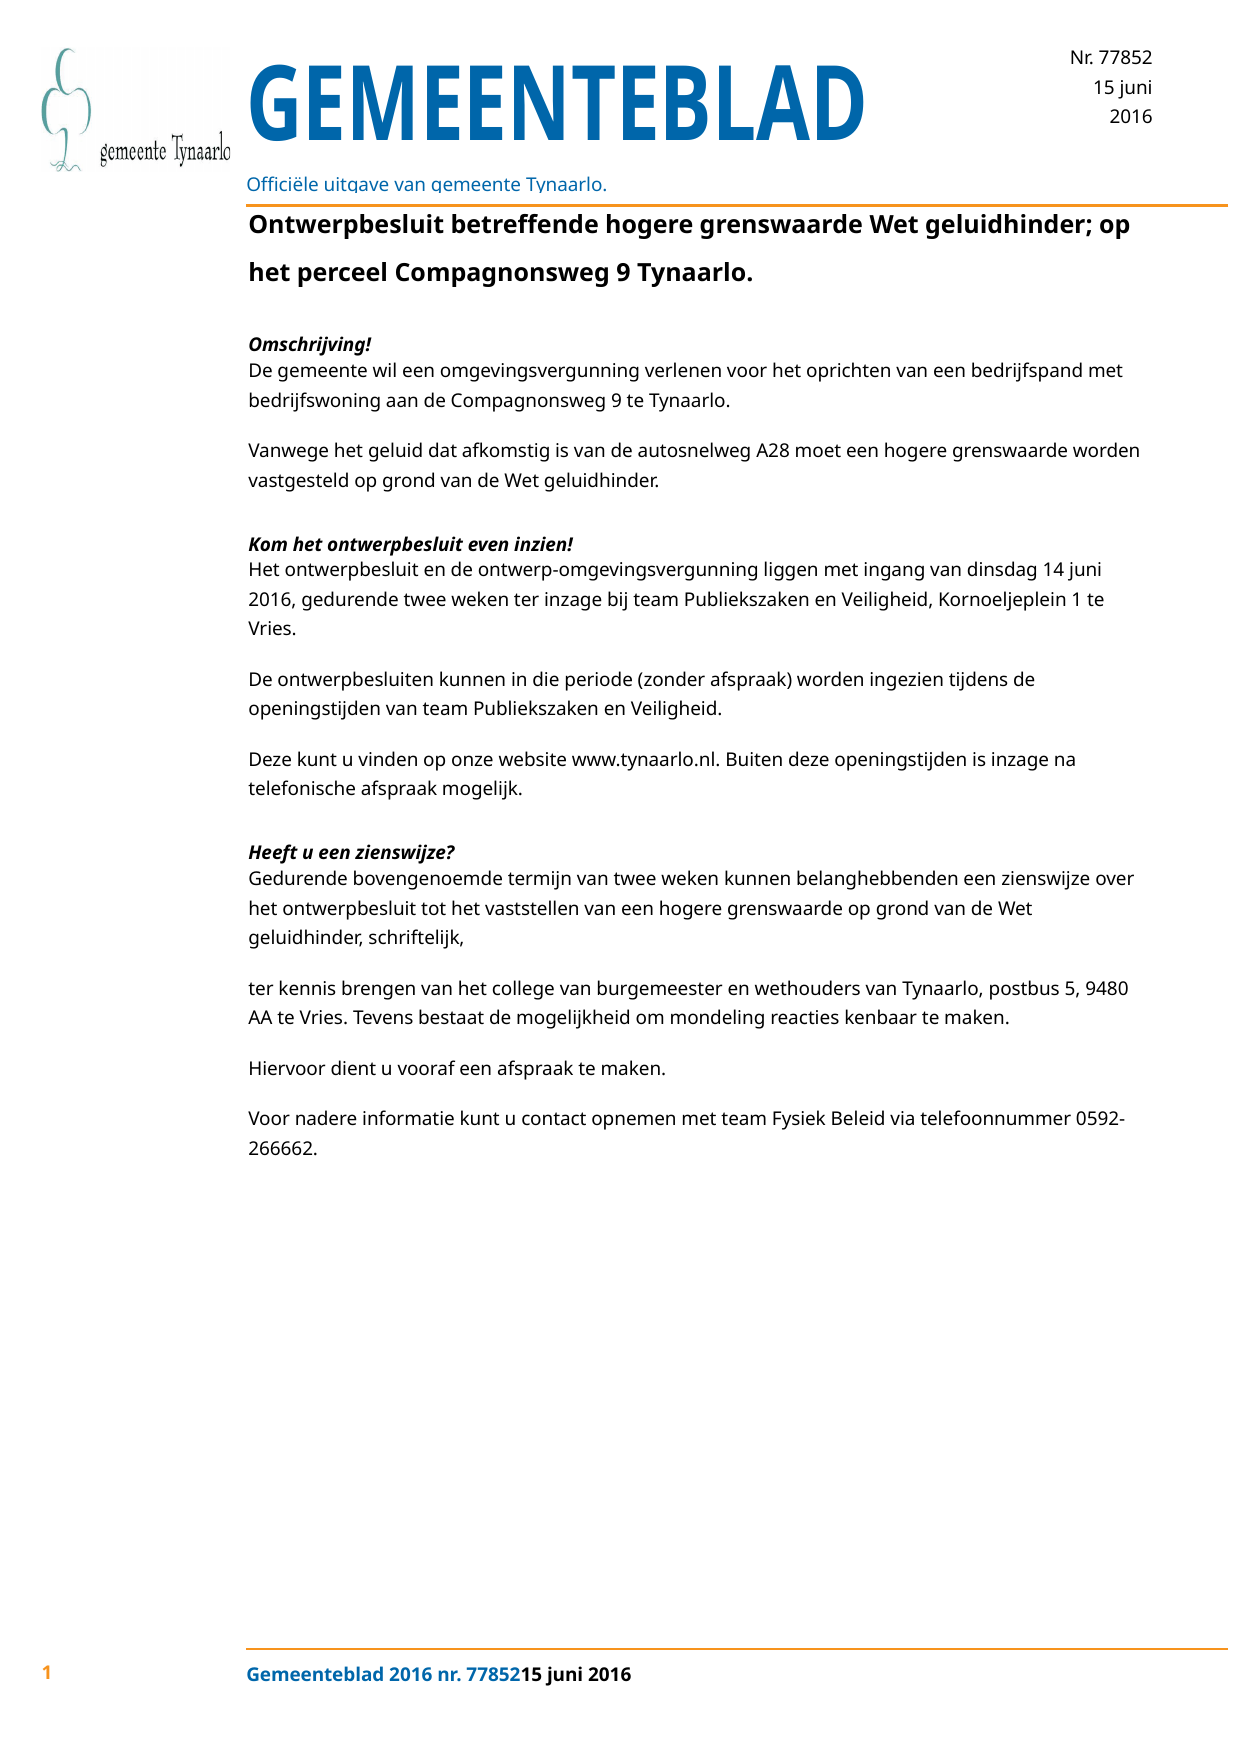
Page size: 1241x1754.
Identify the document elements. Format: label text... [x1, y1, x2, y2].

text Hiervoor dient u vooraf een afspraak te maken. [248, 1055, 1152, 1081]
text Het ontwerpbesluit en de ontwerp-omgevingsvergunning liggen met ingang van dinsdag 14 juni 2016, gedurende twee weken ter inzage bij team Publiekszaken en Veiligheid, Kornoeljeplein 1 te Vries. [248, 556, 1152, 641]
text ter kennis brengen van het college van burgemeester en wethouders van Tynaarlo, postbus 5, 9480 AA te Vries. Tevens bestaat de mogelijkheid om mondeling reacties kenbaar te maken. [248, 975, 1152, 1030]
text De ontwerpbesluiten kunnen in die periode (zonder afspraak) worden ingezien tijdens de openingstijden van team Publiekszaken en Veiligheid. [248, 666, 1152, 721]
text Voor nadere informatie kunt u contact opnemen met team Fysiek Beleid via telefoonnummer 0592-266662. [248, 1105, 1152, 1161]
text Heeft u een zienswijze? [248, 839, 1152, 865]
text Vanwege het geluid dat afkomstig is van de autosnelweg A28 moet een hogere grenswaarde worden vastgesteld op grond van de Wet geluidhinder. [248, 437, 1152, 492]
text Gedurende bovengenoemde termijn van twee weken kunnen belanghebbenden een zienswijze over het ontwerpbesluit tot het vaststellen van een hogere grenswaarde op grond van de Wet geluidhinder, schriftelijk, [248, 865, 1152, 950]
text Deze kunt u vinden op onze website www.tynaarlo.nl. Buiten deze openingstijden is inzage na telefonische afspraak mogelijk. [248, 746, 1152, 801]
text Omschrijving! [248, 331, 1152, 357]
picture [41, 47, 231, 172]
text Kom het ontwerpbesluit even inzien! [248, 531, 1152, 556]
text De gemeente wil een omgevingsvergunning verlenen voor het oprichten van een bedrijfspand met bedrijfswoning aan de Compagnonsweg 9 te Tynaarlo. [248, 357, 1152, 412]
text Ontwerpbesluit betreffende hogere grenswaarde Wet geluidhinder; op het perceel Compagnonsweg 9 Tynaarlo. [248, 207, 1152, 288]
